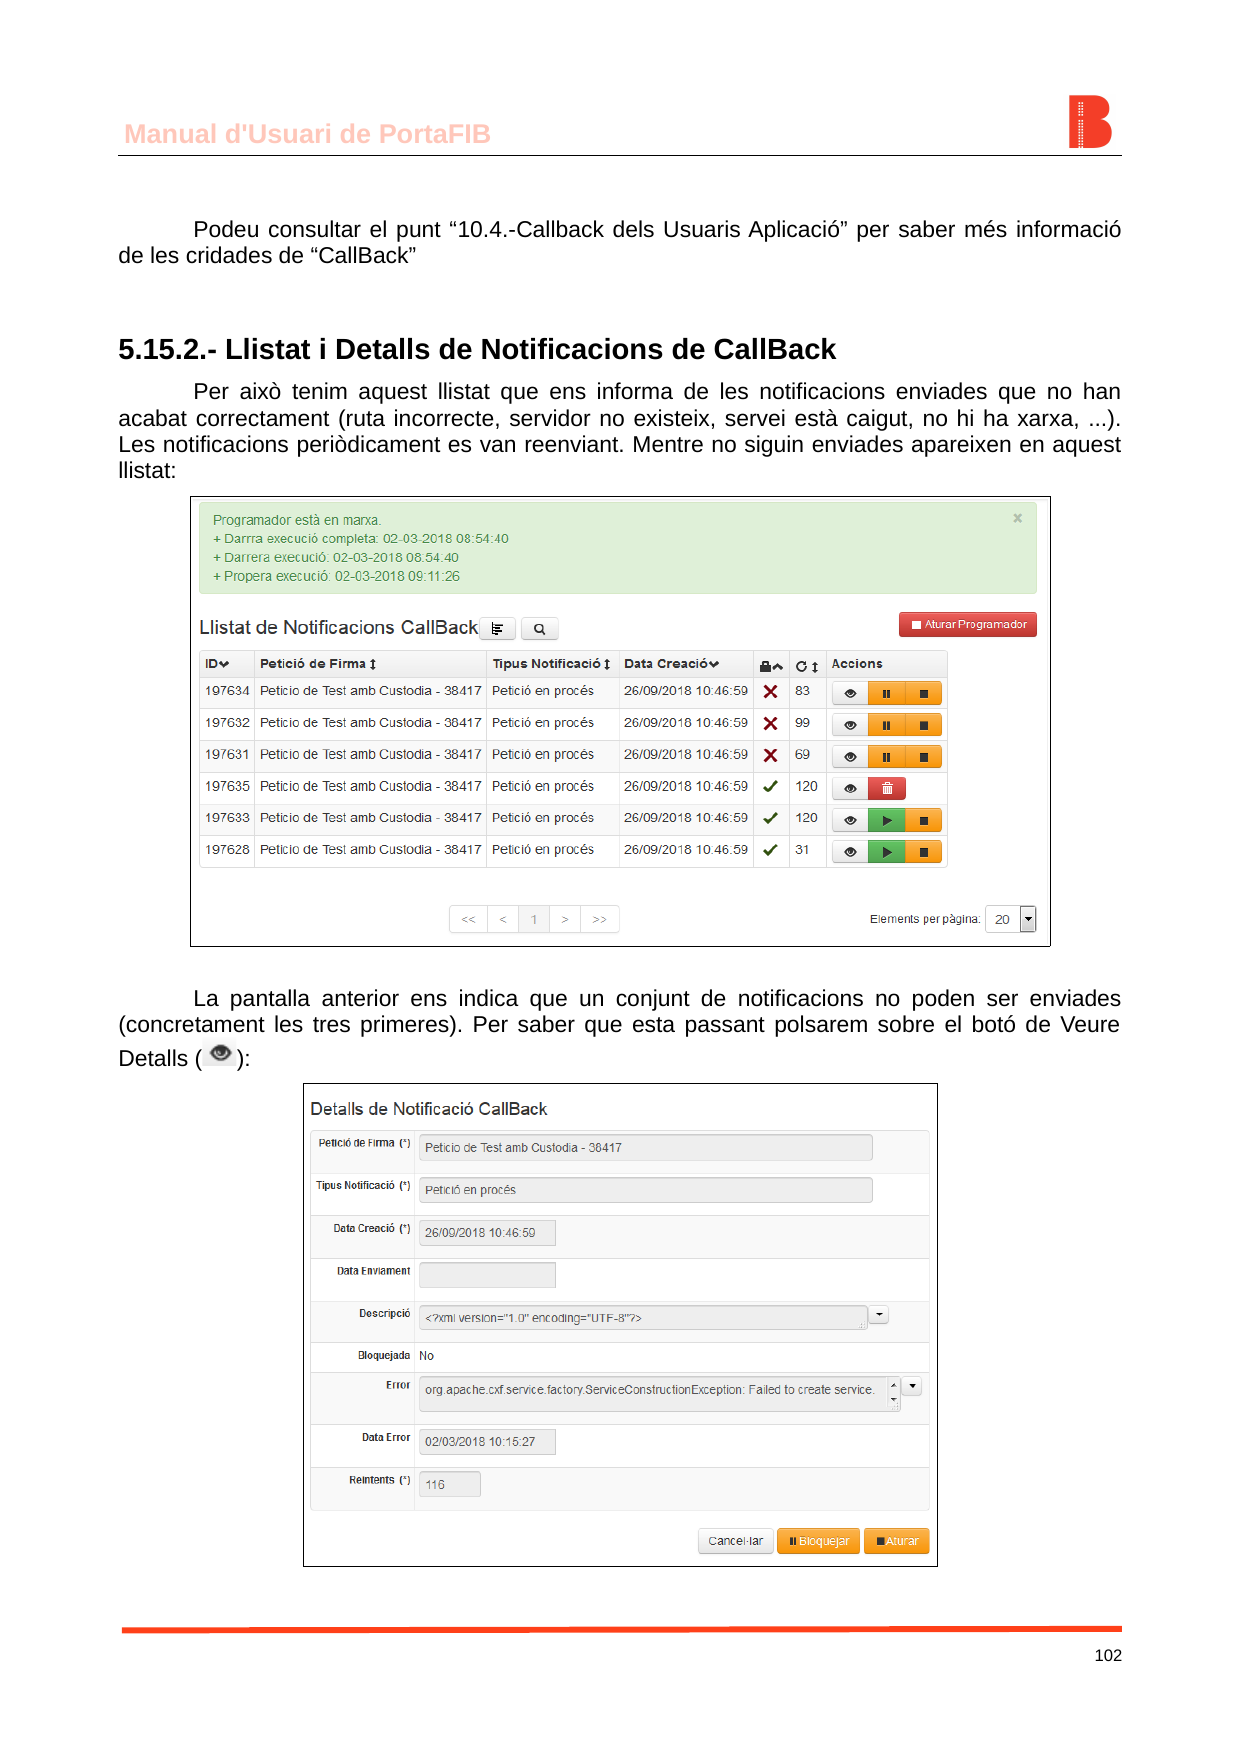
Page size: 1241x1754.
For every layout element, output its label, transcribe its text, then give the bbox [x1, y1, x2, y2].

picture [1063, 94, 1117, 150]
subtitle Llistat i Detalls de Notificacions de CallBack [118, 332, 1122, 366]
picture [306, 1086, 935, 1564]
text Podeu consultar el punt “10.4.-Callback dels Usuaris Aplicació” per saber més informació de les cridades de “CallBack” [118, 216, 1122, 268]
picture [192, 499, 1048, 944]
text Per això tenim aquest llistat que ens informa de les notificacions enviades que no han acabat correctament (ruta incorrecte, servidor no existeix, servei està caigut, no hi ha xarxa, ...). Les notificacions periòdicament es van reenviant. Mentre no siguin enviades apareixen en aquest llistat: [118, 378, 1122, 484]
text La pantalla anterior ens indica que un conjunt de notificacions no poden ser enviades (concretament les tres primeres). Per saber que esta passant polsarem sobre el botó de Veure Detalls (): [118, 985, 1122, 1071]
picture [202, 1037, 237, 1066]
